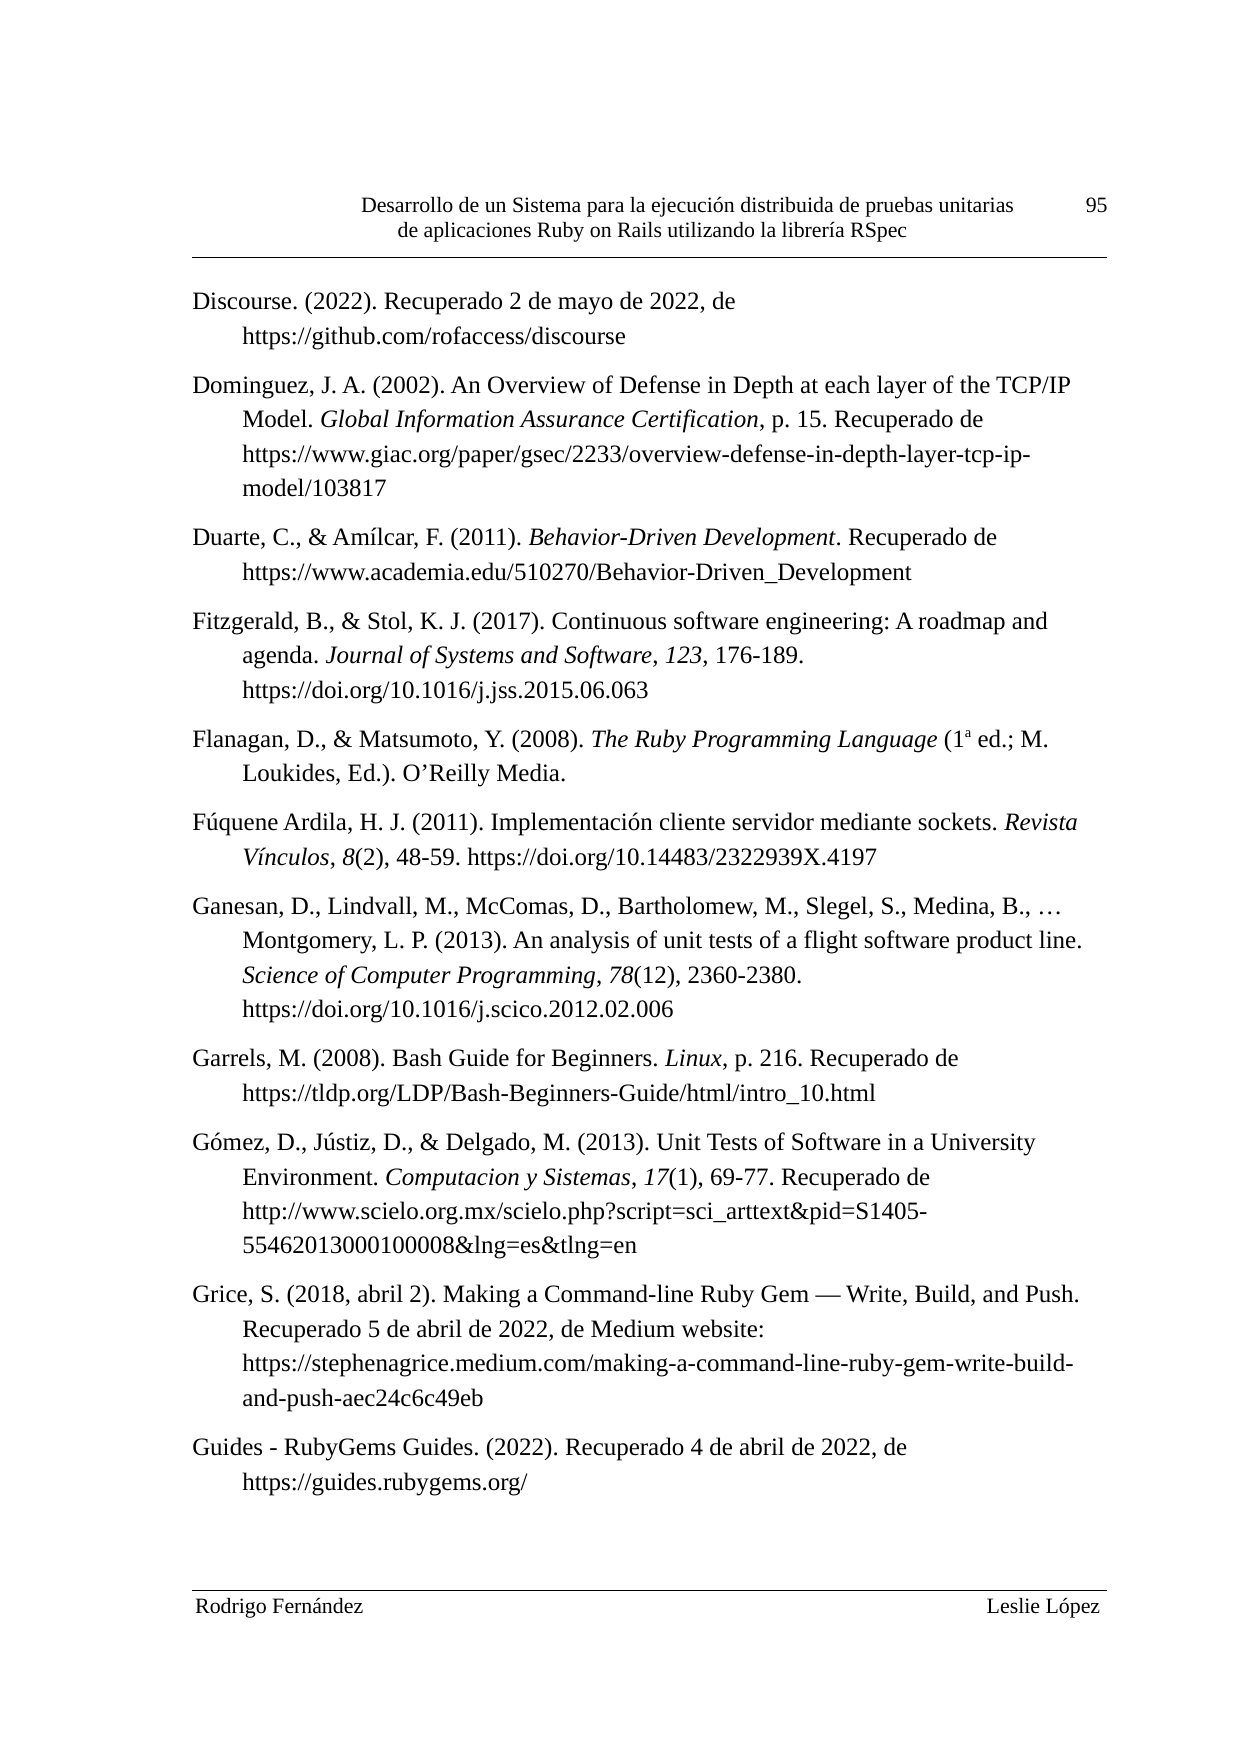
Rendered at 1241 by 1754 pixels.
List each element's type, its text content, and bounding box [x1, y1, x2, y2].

text Gómez, D., Jústiz, D., & Delgado, M. (2013). Unit Tests of Software in a University Environment. Computacion y Sistemas, 17(1), 69-77. Recuperado de http://www.scielo.org.mx/scielo.php?script=sci_arttext&pid=S1405-55462013000100008&lng=es&tlng=en [192, 1127, 1107, 1259]
text Grice, S. (2018, abril 2). Making a Command-line Ruby Gem — Write, Build, and Push. Recuperado 5 de abril de 2022, de Medium website: https://stephenagrice.medium.com/making-a-command-line-ruby-gem-write-build-and-push-aec24c6c49eb [192, 1279, 1107, 1412]
text Ganesan, D., Lindvall, M., McComas, D., Bartholomew, M., Slegel, S., Medina, B., … Montgomery, L. P. (2013). An analysis of unit tests of a flight software product line. Science of Computer Programming, 78(12), 2360-2380. https://doi.org/10.1016/j.scico.2012.02.006 [192, 891, 1107, 1023]
text Fúquene Ardila, H. J. (2011). Implementación cliente servidor mediante sockets. Revista Vínculos, 8(2), 48-59. https://doi.org/10.14483/2322939X.4197 [192, 807, 1107, 871]
text Duarte, C., & Amílcar, F. (2011). Behavior-Driven Development. Recuperado de https://www.academia.edu/510270/Behavior-Driven_Development [192, 522, 1107, 586]
text Dominguez, J. A. (2002). An Overview of Defense in Depth at each layer of the TCP/IP Model. Global Information Assurance Certification, p. 15. Recuperado de https://www.giac.org/paper/gsec/2233/overview-defense-in-depth-layer-tcp-ip-model/103817 [192, 370, 1107, 502]
text Guides - RubyGems Guides. (2022). Recuperado 4 de abril de 2022, de https://guides.rubygems.org/ [192, 1432, 1107, 1495]
text Discourse. (2022). Recuperado 2 de mayo de 2022, de https://github.com/rofaccess/discourse [192, 286, 1107, 349]
text Fitzgerald, B., & Stol, K. J. (2017). Continuous software engineering: A roadmap and agenda. Journal of Systems and Software, 123, 176-189. https://doi.org/10.1016/j.jss.2015.06.063 [192, 606, 1107, 704]
text Flanagan, D., & Matsumoto, Y. (2008). The Ruby Programming Language (1a ed.; M. Loukides, Ed.). O’Reilly Media. [192, 724, 1107, 787]
text Garrels, M. (2008). Bash Guide for Beginners. Linux, p. 216. Recuperado de https://tldp.org/LDP/Bash-Beginners-Guide/html/intro_10.html [192, 1043, 1107, 1107]
